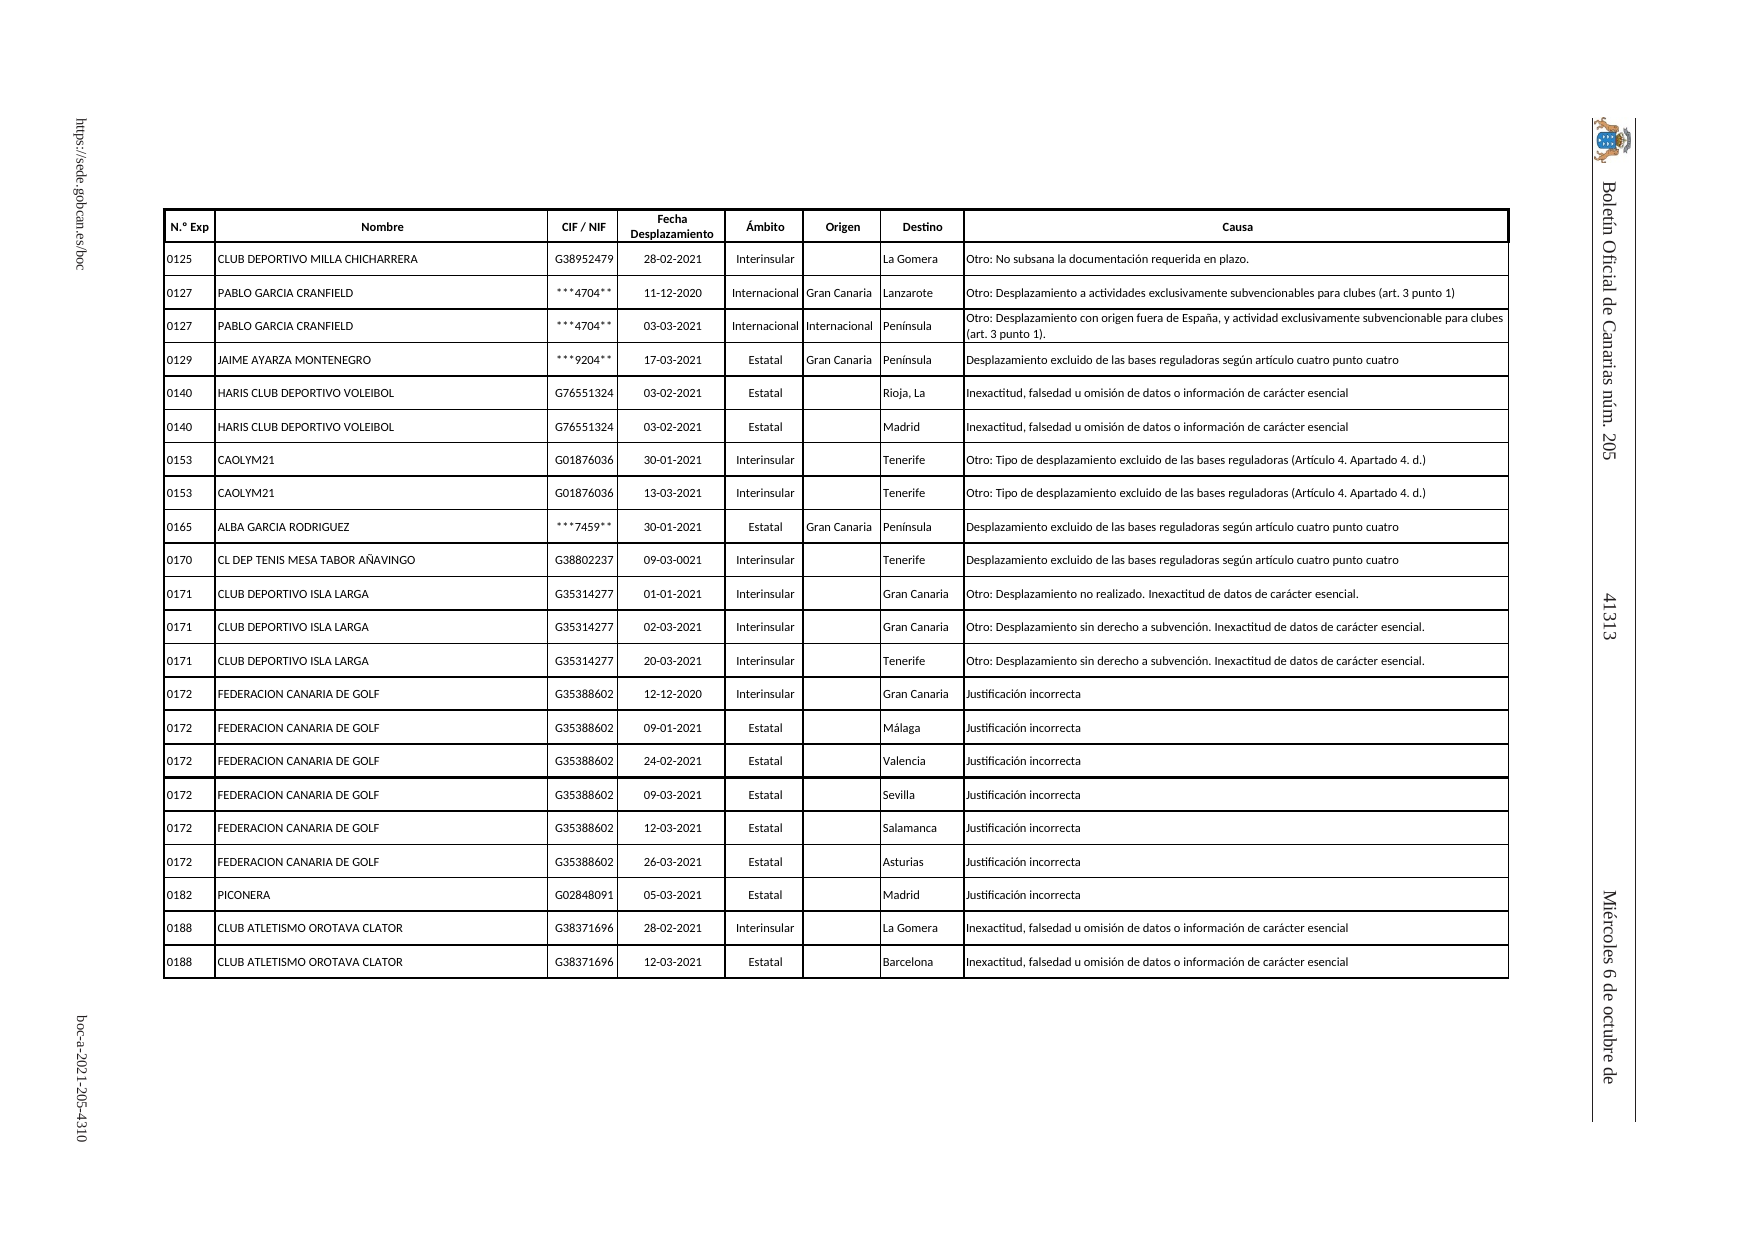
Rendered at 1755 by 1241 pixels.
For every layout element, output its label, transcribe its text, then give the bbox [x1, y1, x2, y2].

table_cell [804, 243, 880, 274]
table_cell PICONERA [216, 878, 547, 910]
table_cell PABLO GARCIA CRANFIELD [216, 310, 547, 341]
table_cell 0140 [165, 410, 214, 442]
table_cell Estatal [726, 812, 802, 843]
text https://sede.gobcan.es/boc [73, 118, 90, 273]
table_cell HARIS CLUB DEPORTIVO VOLEIBOL [216, 377, 547, 408]
table_cell Inexactitud, falsedad u omisión de datos o información de carácter esencial [965, 377, 1508, 408]
table_cell 17-03-2021 [618, 343, 724, 375]
table_cell 30-01-2021 [618, 510, 724, 542]
table_cell Península [881, 510, 963, 542]
table_cell [804, 745, 880, 776]
table_cell 09-01-2021 [618, 711, 724, 743]
table_cell [804, 878, 880, 910]
table_cell Málaga [881, 711, 963, 743]
table_cell 0153 [165, 477, 214, 509]
table_cell CLUB DEPORTIVO ISLA LARGA [216, 644, 547, 676]
table_cell Interinsular [726, 243, 802, 274]
table_cell 05-03-2021 [618, 878, 724, 910]
table_cell Desplazamiento excluido de las bases reguladoras según artículo cuatro punto cuatro [965, 510, 1508, 542]
table_cell G38952479 [548, 243, 617, 274]
table_cell [804, 377, 880, 408]
table_cell Interinsular [726, 611, 802, 642]
table_cell CLUB ATLETISMO OROTAVA CLATOR [216, 946, 547, 977]
table_cell 0172 [165, 711, 214, 743]
table_cell Otro: Desplazamiento con origen fuera de España, y actividad exclusivamente subvencionable para clubes (art. 3 punto 1). [965, 310, 1508, 341]
table_cell 0182 [165, 878, 214, 910]
table_cell Tenerife [881, 644, 963, 676]
table_cell Interinsular [726, 544, 802, 576]
table_cell [804, 812, 880, 843]
table_cell [804, 443, 880, 475]
table_cell Internacional [726, 276, 802, 308]
table_header Destino [881, 211, 963, 241]
table_cell Desplazamiento excluido de las bases reguladoras según artículo cuatro punto cuatro [965, 544, 1508, 576]
table_cell [804, 577, 880, 609]
table_cell Valencia [881, 745, 963, 776]
table_cell CLUB DEPORTIVO MILLA CHICHARRERA [216, 243, 547, 274]
table_cell Interinsular [726, 443, 802, 475]
table_cell Otro: Desplazamiento sin derecho a subvención. Inexactitud de datos de carácter esencial. [965, 644, 1508, 676]
table_cell Península [881, 310, 963, 341]
table_cell ALBA GARCIA RODRIGUEZ [216, 510, 547, 542]
table_header Origen [804, 211, 880, 241]
table_cell 12-03-2021 [618, 812, 724, 843]
table_cell 0127 [165, 310, 214, 341]
table_cell Inexactitud, falsedad u omisión de datos o información de carácter esencial [965, 410, 1508, 442]
text 41313 [1600, 593, 1621, 642]
table_cell Interinsular [726, 477, 802, 509]
table_cell Gran Canaria [804, 510, 880, 542]
table_cell 11-12-2020 [618, 276, 724, 308]
table_cell Interinsular [726, 678, 802, 709]
table_cell CAOLYM21 [216, 443, 547, 475]
table_cell Otro: Tipo de desplazamiento excluido de las bases reguladoras (Artículo 4. Apartado 4. d.) [965, 443, 1508, 475]
table_cell 0172 [165, 845, 214, 877]
table_cell 20-03-2021 [618, 644, 724, 676]
table_cell Barcelona [881, 946, 963, 977]
table_cell G38802237 [548, 544, 617, 576]
table_cell [804, 678, 880, 709]
table_cell ***9204** [548, 343, 617, 375]
table_cell Otro: Desplazamiento no realizado. Inexactitud de datos de carácter esencial. [965, 577, 1508, 609]
table_cell Salamanca [881, 812, 963, 843]
table_cell [804, 912, 880, 944]
table_cell [804, 711, 880, 743]
table_cell 0172 [165, 812, 214, 843]
table_cell ***4704** [548, 276, 617, 308]
table_header Ámbito [726, 211, 802, 241]
table_cell 03-02-2021 [618, 377, 724, 408]
table_cell Interinsular [726, 912, 802, 944]
table_cell Lanzarote [881, 276, 963, 308]
table_cell 26-03-2021 [618, 845, 724, 877]
table_cell [804, 644, 880, 676]
table_cell 0140 [165, 377, 214, 408]
table_cell Estatal [726, 745, 802, 776]
table_cell G35388602 [548, 812, 617, 843]
table_header Nombre [216, 211, 547, 241]
table_cell Tenerife [881, 443, 963, 475]
table_cell G35314277 [548, 611, 617, 642]
table_cell 12-12-2020 [618, 678, 724, 709]
table_cell FEDERACION CANARIA DE GOLF [216, 745, 547, 776]
table_cell 0165 [165, 510, 214, 542]
table_cell CLUB DEPORTIVO ISLA LARGA [216, 611, 547, 642]
table_cell Justificación incorrecta [965, 812, 1508, 843]
table_cell Sevilla [881, 779, 963, 810]
table_cell 03-02-2021 [618, 410, 724, 442]
table_cell 0172 [165, 779, 214, 810]
table_cell FEDERACION CANARIA DE GOLF [216, 711, 547, 743]
table_cell 0127 [165, 276, 214, 308]
table_cell Interinsular [726, 644, 802, 676]
table_cell 0172 [165, 678, 214, 709]
table_cell 30-01-2021 [618, 443, 724, 475]
table_cell Internacional [804, 310, 880, 341]
table_cell G35314277 [548, 577, 617, 609]
table_cell HARIS CLUB DEPORTIVO VOLEIBOL [216, 410, 547, 442]
table_cell 0171 [165, 577, 214, 609]
table_cell G35388602 [548, 779, 617, 810]
table_cell Tenerife [881, 544, 963, 576]
table_cell La Gomera [881, 912, 963, 944]
table_cell G35388602 [548, 745, 617, 776]
table_cell Internacional [726, 310, 802, 341]
table_cell 0188 [165, 912, 214, 944]
table_cell G01876036 [548, 443, 617, 475]
table_cell G38371696 [548, 912, 617, 944]
table_cell ***4704** [548, 310, 617, 341]
table_cell CLUB DEPORTIVO ISLA LARGA [216, 577, 547, 609]
table_cell G35388602 [548, 845, 617, 877]
table_cell 0129 [165, 343, 214, 375]
table_cell Asturias [881, 845, 963, 877]
table_cell Estatal [726, 946, 802, 977]
table_cell Estatal [726, 510, 802, 542]
table_cell G35388602 [548, 711, 617, 743]
table_cell FEDERACION CANARIA DE GOLF [216, 812, 547, 843]
table_cell Justificación incorrecta [965, 779, 1508, 810]
table_header Causa [965, 211, 1507, 241]
table_cell Inexactitud, falsedad u omisión de datos o información de carácter esencial [965, 912, 1508, 944]
table_cell Gran Canaria [804, 276, 880, 308]
table_cell Desplazamiento excluido de las bases reguladoras según artículo cuatro punto cuatro [965, 343, 1508, 375]
table_cell 24-02-2021 [618, 745, 724, 776]
table_cell 13-03-2021 [618, 477, 724, 509]
table_cell [804, 477, 880, 509]
table_cell 0188 [165, 946, 214, 977]
table_cell G35388602 [548, 678, 617, 709]
table_cell Estatal [726, 711, 802, 743]
table_cell 0170 [165, 544, 214, 576]
table_cell Estatal [726, 878, 802, 910]
table_cell Justificación incorrecta [965, 878, 1508, 910]
table_header CIF / NIF [548, 211, 617, 241]
table_cell [804, 845, 880, 877]
table_cell Otro: No subsana la documentación requerida en plazo. [965, 243, 1508, 274]
table_cell La Gomera [881, 243, 963, 274]
table_cell G35314277 [548, 644, 617, 676]
table_cell Justificación incorrecta [965, 678, 1508, 709]
table_cell 02-03-2021 [618, 611, 724, 642]
table_cell FEDERACION CANARIA DE GOLF [216, 678, 547, 709]
table_cell Inexactitud, falsedad u omisión de datos o información de carácter esencial [965, 946, 1508, 977]
table_cell Estatal [726, 377, 802, 408]
table_cell Estatal [726, 845, 802, 877]
table_cell [804, 544, 880, 576]
table_cell FEDERACION CANARIA DE GOLF [216, 779, 547, 810]
table_cell Gran Canaria [881, 611, 963, 642]
table_cell 03-03-2021 [618, 310, 724, 341]
table_cell Rioja, La [881, 377, 963, 408]
table_cell Estatal [726, 410, 802, 442]
table_cell 28-02-2021 [618, 243, 724, 274]
table_cell G76551324 [548, 410, 617, 442]
table_cell 0153 [165, 443, 214, 475]
table_cell [804, 779, 880, 810]
table_cell Justificación incorrecta [965, 745, 1508, 776]
table_cell Tenerife [881, 477, 963, 509]
table_cell [804, 611, 880, 642]
table_cell Gran Canaria [804, 343, 880, 375]
table_cell Estatal [726, 343, 802, 375]
table_cell Interinsular [726, 577, 802, 609]
table_header Fecha Desplazamiento [618, 211, 724, 241]
table_cell G76551324 [548, 377, 617, 408]
table_cell ***7459** [548, 510, 617, 542]
table_cell 0172 [165, 745, 214, 776]
table_cell FEDERACION CANARIA DE GOLF [216, 845, 547, 877]
table_cell Otro: Desplazamiento a actividades exclusivamente subvencionables para clubes (art. 3 punto 1) [965, 276, 1508, 308]
table_cell Justificación incorrecta [965, 711, 1508, 743]
table_cell 0125 [165, 243, 214, 274]
table_cell Gran Canaria [881, 577, 963, 609]
table_cell G02848091 [548, 878, 617, 910]
table_cell CAOLYM21 [216, 477, 547, 509]
text Boletín Oficial de Canarias núm. 205 [1599, 181, 1621, 462]
table_cell Justificación incorrecta [965, 845, 1508, 877]
table_cell Otro: Tipo de desplazamiento excluido de las bases reguladoras (Artículo 4. Apartado 4. d.) [965, 477, 1508, 509]
table_cell CL DEP TENIS MESA TABOR AÑAVINGO [216, 544, 547, 576]
text boc-a-2021-205-4310 [74, 1016, 91, 1145]
table_cell Península [881, 343, 963, 375]
table_cell Estatal [726, 779, 802, 810]
table_cell G01876036 [548, 477, 617, 509]
table_cell Otro: Desplazamiento sin derecho a subvención. Inexactitud de datos de carácter esencial. [965, 611, 1508, 642]
table_cell 09-03-2021 [618, 779, 724, 810]
table_header N.º Exp [166, 211, 214, 241]
table_cell 28-02-2021 [618, 912, 724, 944]
table_cell G38371696 [548, 946, 617, 977]
table_cell 09-03-0021 [618, 544, 724, 576]
table_cell Gran Canaria [881, 678, 963, 709]
table_cell PABLO GARCIA CRANFIELD [216, 276, 547, 308]
table_cell JAIME AYARZA MONTENEGRO [216, 343, 547, 375]
table_cell Madrid [881, 878, 963, 910]
table_cell CLUB ATLETISMO OROTAVA CLATOR [216, 912, 547, 944]
table_cell 0171 [165, 611, 214, 642]
table_cell [804, 946, 880, 977]
table_cell 12-03-2021 [618, 946, 724, 977]
table_cell 0171 [165, 644, 214, 676]
table_cell 01-01-2021 [618, 577, 724, 609]
table_cell [804, 410, 880, 442]
table_cell Madrid [881, 410, 963, 442]
text Miércoles 6 de octubre de 2021 [1598, 890, 1621, 1124]
